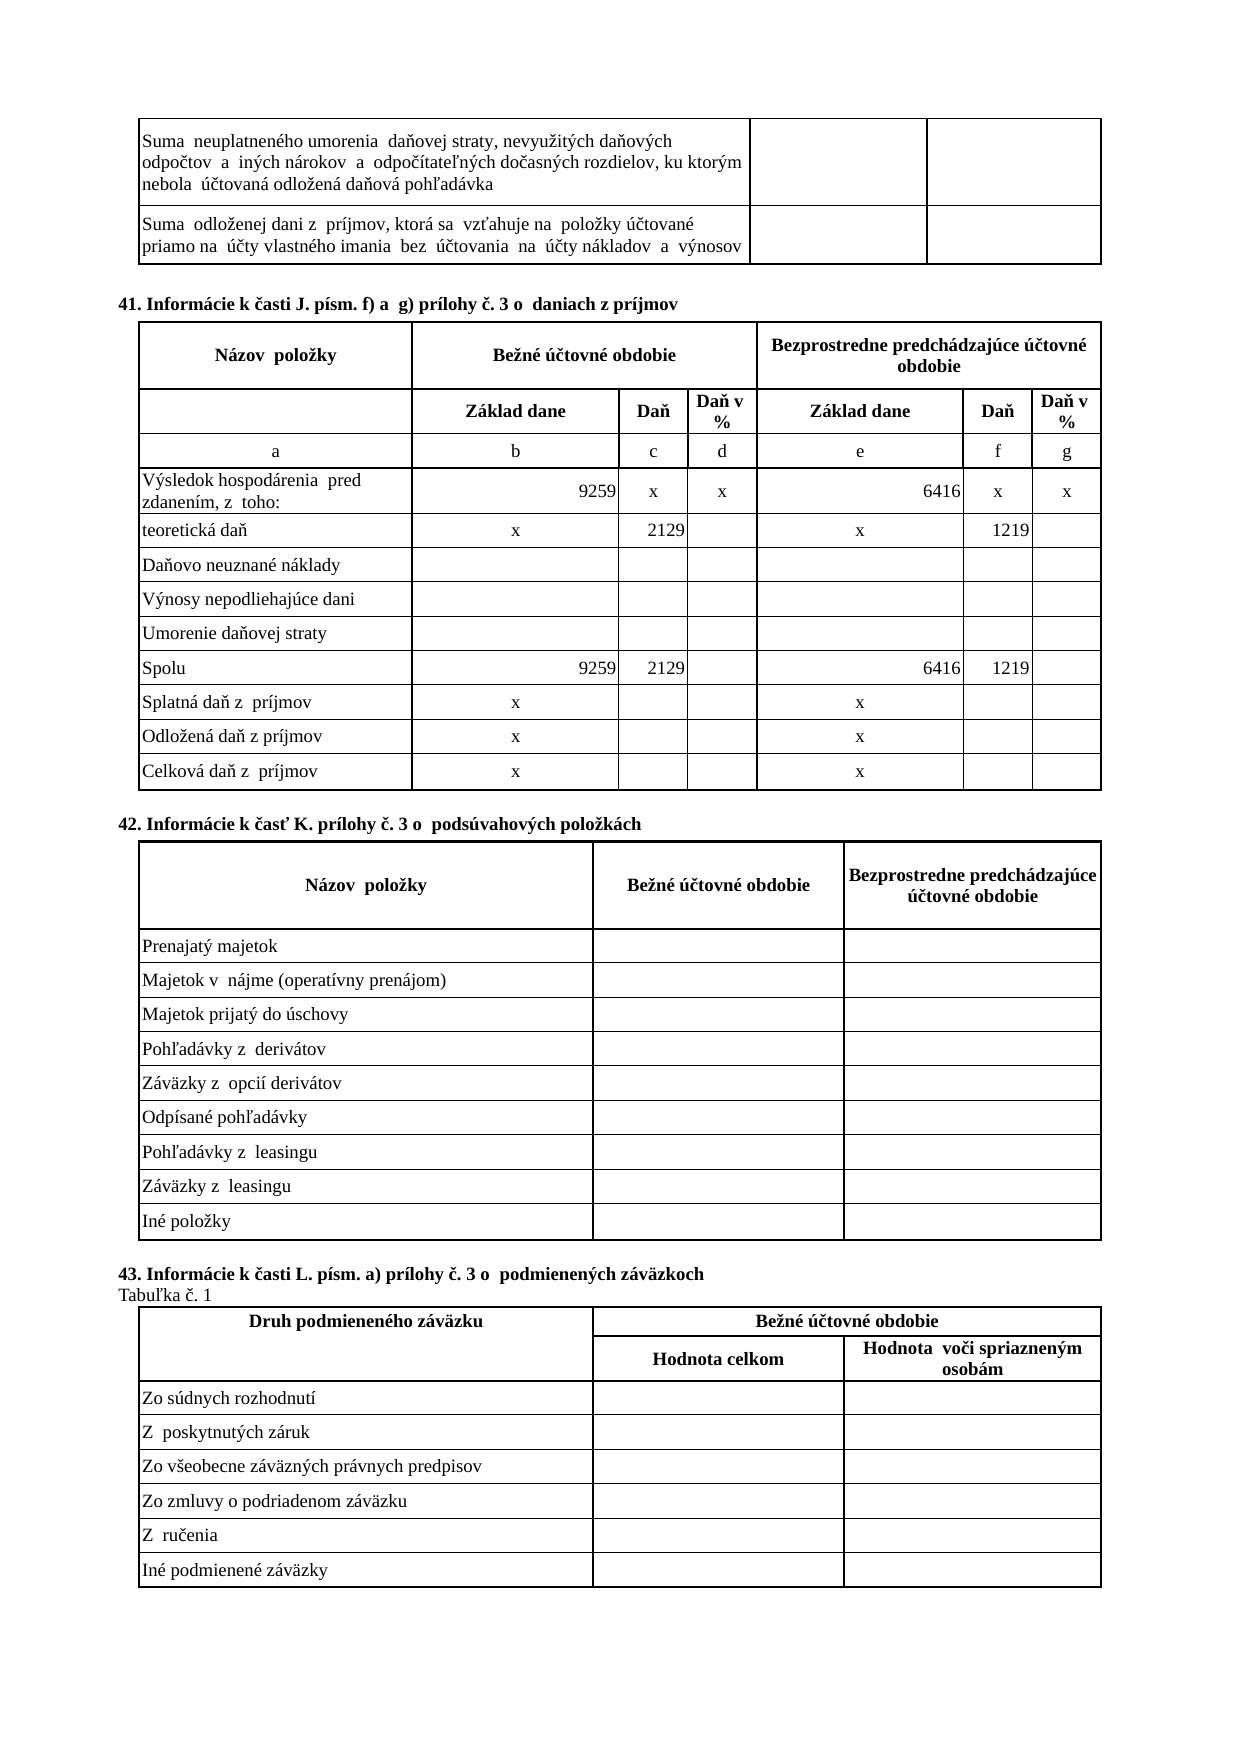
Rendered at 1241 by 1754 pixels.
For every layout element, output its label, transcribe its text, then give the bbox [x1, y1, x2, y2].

text 42. Informácie k časť K. prílohy č. 3 o podsúvahových položkách [118, 813, 1122, 834]
table_cell [140, 1335, 592, 1380]
table_cell [1033, 754, 1100, 789]
table_cell [845, 1101, 1100, 1134]
table_cell [1033, 514, 1100, 547]
table_cell [964, 582, 1032, 616]
table_cell Výnosy nepodliehajúce dani [140, 582, 411, 616]
table_cell [594, 1170, 843, 1203]
table_cell [964, 685, 1032, 719]
table_cell x [1033, 469, 1100, 512]
table_header Názov položky [140, 843, 592, 928]
table_cell x [413, 754, 618, 789]
table_cell 2129 [619, 651, 687, 684]
table_cell c [620, 434, 687, 467]
table_cell Výsledok hospodárenia pred zdanením, z toho: [140, 469, 411, 512]
table_cell [413, 617, 618, 650]
table_cell [845, 1553, 1100, 1586]
table_cell [619, 548, 687, 581]
table_header Bežné účtovné obdobie [413, 323, 756, 388]
text Tabuľka č. 1 [118, 1284, 1122, 1306]
table_cell Suma odloženej dani z príjmov, ktorá sa vzťahuje na položky účtované priamo na účty vlastného imania bez účtovania na účty nákladov a výnosov [140, 206, 749, 263]
table_cell teoretická daň [140, 514, 411, 547]
table_cell Spolu [140, 651, 411, 684]
table_cell [688, 582, 756, 616]
table_cell Daň [964, 390, 1031, 433]
table_cell [928, 206, 1100, 263]
table_cell 6416 [758, 469, 963, 512]
table_cell [758, 617, 963, 650]
table_cell Základ dane [758, 390, 962, 433]
table_cell Zo všeobecne záväzných právnych predpisov [140, 1450, 592, 1483]
table_cell [928, 119, 1100, 205]
table_cell Pohľadávky z derivátov [140, 1032, 592, 1065]
table_cell Pohľadávky z leasingu [140, 1135, 592, 1168]
table_cell [619, 617, 687, 650]
table_cell Odpísané pohľadávky [140, 1101, 592, 1134]
table_cell [1033, 720, 1100, 753]
table_cell [140, 390, 411, 433]
table_cell [594, 1066, 843, 1100]
table_cell x [758, 685, 963, 719]
table_cell [594, 1553, 843, 1586]
table_cell Majetok v nájme (operatívny prenájom) [140, 963, 592, 997]
table_cell Suma neuplatneného umorenia daňovej straty, nevyužitých daňových odpočtov a iných nárokov a odpočítateľných dočasných rozdielov, ku ktorým nebola účtovaná odložená daňová pohľadávka [140, 119, 749, 205]
table_cell [594, 1484, 843, 1517]
table_cell [845, 1135, 1100, 1168]
table_cell [594, 1135, 843, 1168]
table_cell Daň [620, 390, 687, 433]
table_header Bežné účtovné obdobie [594, 1308, 1100, 1335]
table_cell [688, 720, 756, 753]
table_cell 1219 [964, 514, 1032, 547]
table_cell [845, 1519, 1100, 1552]
table_cell [1033, 651, 1100, 684]
table_cell a [140, 434, 411, 467]
table_cell Prenajatý majetok [140, 930, 592, 962]
text 43. Informácie k časti L. písm. a) prílohy č. 3 o podmienených záväzkoch [118, 1262, 1122, 1284]
table_cell Hodnota voči spriazneným osobám [845, 1337, 1100, 1380]
table_cell Splatná daň z príjmov [140, 685, 411, 719]
table_cell [594, 963, 843, 997]
table_cell [1033, 685, 1100, 719]
table_cell [619, 754, 687, 789]
table_cell [845, 1382, 1100, 1414]
table_cell [688, 754, 756, 789]
table_cell [594, 1450, 843, 1483]
table_cell 6416 [758, 651, 963, 684]
table_cell Daň v % [689, 390, 756, 433]
table_cell [845, 1066, 1100, 1100]
table_header Bezprostredne predchádzajúce účtovné obdobie [758, 323, 1100, 388]
table_cell Umorenie daňovej straty [140, 617, 411, 650]
table_cell [845, 1032, 1100, 1065]
table_cell Zo zmluvy o podriadenom záväzku [140, 1484, 592, 1517]
table_cell Iné položky [140, 1204, 592, 1239]
table_cell Celková daň z príjmov [140, 754, 411, 789]
table_cell x [619, 469, 687, 512]
table_cell [688, 685, 756, 719]
table_cell x [413, 514, 618, 547]
table_cell b [413, 434, 618, 467]
table_cell f [964, 434, 1031, 467]
table_cell [845, 963, 1100, 997]
table_cell [688, 514, 756, 547]
table_cell e [758, 434, 962, 467]
table_cell [594, 1204, 843, 1239]
table_cell [688, 548, 756, 581]
table_cell Odložená daň z príjmov [140, 720, 411, 753]
table_cell x [413, 720, 618, 753]
table_cell [845, 930, 1100, 962]
text 41. Informácie k časti J. písm. f) a g) prílohy č. 3 o daniach z príjmov [118, 293, 1122, 314]
table_cell Základ dane [413, 390, 618, 433]
table_cell Z ručenia [140, 1519, 592, 1552]
table_cell [688, 651, 756, 684]
table_cell [413, 548, 618, 581]
table_cell [594, 1415, 843, 1449]
table_cell [758, 548, 963, 581]
table_cell [413, 582, 618, 616]
table_cell [964, 617, 1032, 650]
table_cell x [413, 685, 618, 719]
table_cell Hodnota celkom [594, 1337, 843, 1380]
table_cell x [758, 720, 963, 753]
table_cell [845, 1204, 1100, 1239]
table_cell Iné podmienené záväzky [140, 1553, 592, 1586]
table_cell Majetok prijatý do úschovy [140, 998, 592, 1031]
table_cell [594, 1382, 843, 1414]
table_cell 9259 [413, 651, 618, 684]
table_cell x [758, 514, 963, 547]
table_cell Záväzky z leasingu [140, 1170, 592, 1203]
table_cell 9259 [413, 469, 618, 512]
table_cell Záväzky z opcií derivátov [140, 1066, 592, 1100]
table_cell [594, 1519, 843, 1552]
table_cell Daň v % [1033, 390, 1100, 433]
table_cell [751, 206, 926, 263]
table_cell x [758, 754, 963, 789]
table_cell [964, 754, 1032, 789]
table_cell 2129 [619, 514, 687, 547]
table_cell [845, 998, 1100, 1031]
table_cell [758, 582, 963, 616]
table_cell Z poskytnutých záruk [140, 1415, 592, 1449]
table_header Bežné účtovné obdobie [594, 843, 843, 928]
table_cell x [964, 469, 1032, 512]
table_cell [619, 685, 687, 719]
table_cell [688, 617, 756, 650]
table_cell [845, 1450, 1100, 1483]
table_cell Zo súdnych rozhodnutí [140, 1382, 592, 1414]
table_cell g [1033, 434, 1100, 467]
table_cell 1219 [964, 651, 1032, 684]
table_cell [845, 1415, 1100, 1449]
table_header Druh podmieneného záväzku [140, 1308, 592, 1335]
table_cell [845, 1170, 1100, 1203]
table_cell [1033, 548, 1100, 581]
table_cell [1033, 617, 1100, 650]
table_header Názov položky [140, 323, 411, 388]
table_cell x [688, 469, 756, 512]
table_cell [964, 548, 1032, 581]
table_cell [594, 1101, 843, 1134]
table_cell [594, 998, 843, 1031]
table_cell [594, 930, 843, 962]
table_cell [594, 1032, 843, 1065]
table_cell [619, 582, 687, 616]
table_cell [751, 119, 926, 205]
table_cell [1033, 582, 1100, 616]
table_cell [964, 720, 1032, 753]
table_cell d [689, 434, 756, 467]
table_cell Daňovo neuznané náklady [140, 548, 411, 581]
table_cell [845, 1484, 1100, 1517]
table_cell [619, 720, 687, 753]
table_header Bezprostredne predchádzajúce účtovné obdobie [845, 843, 1100, 928]
